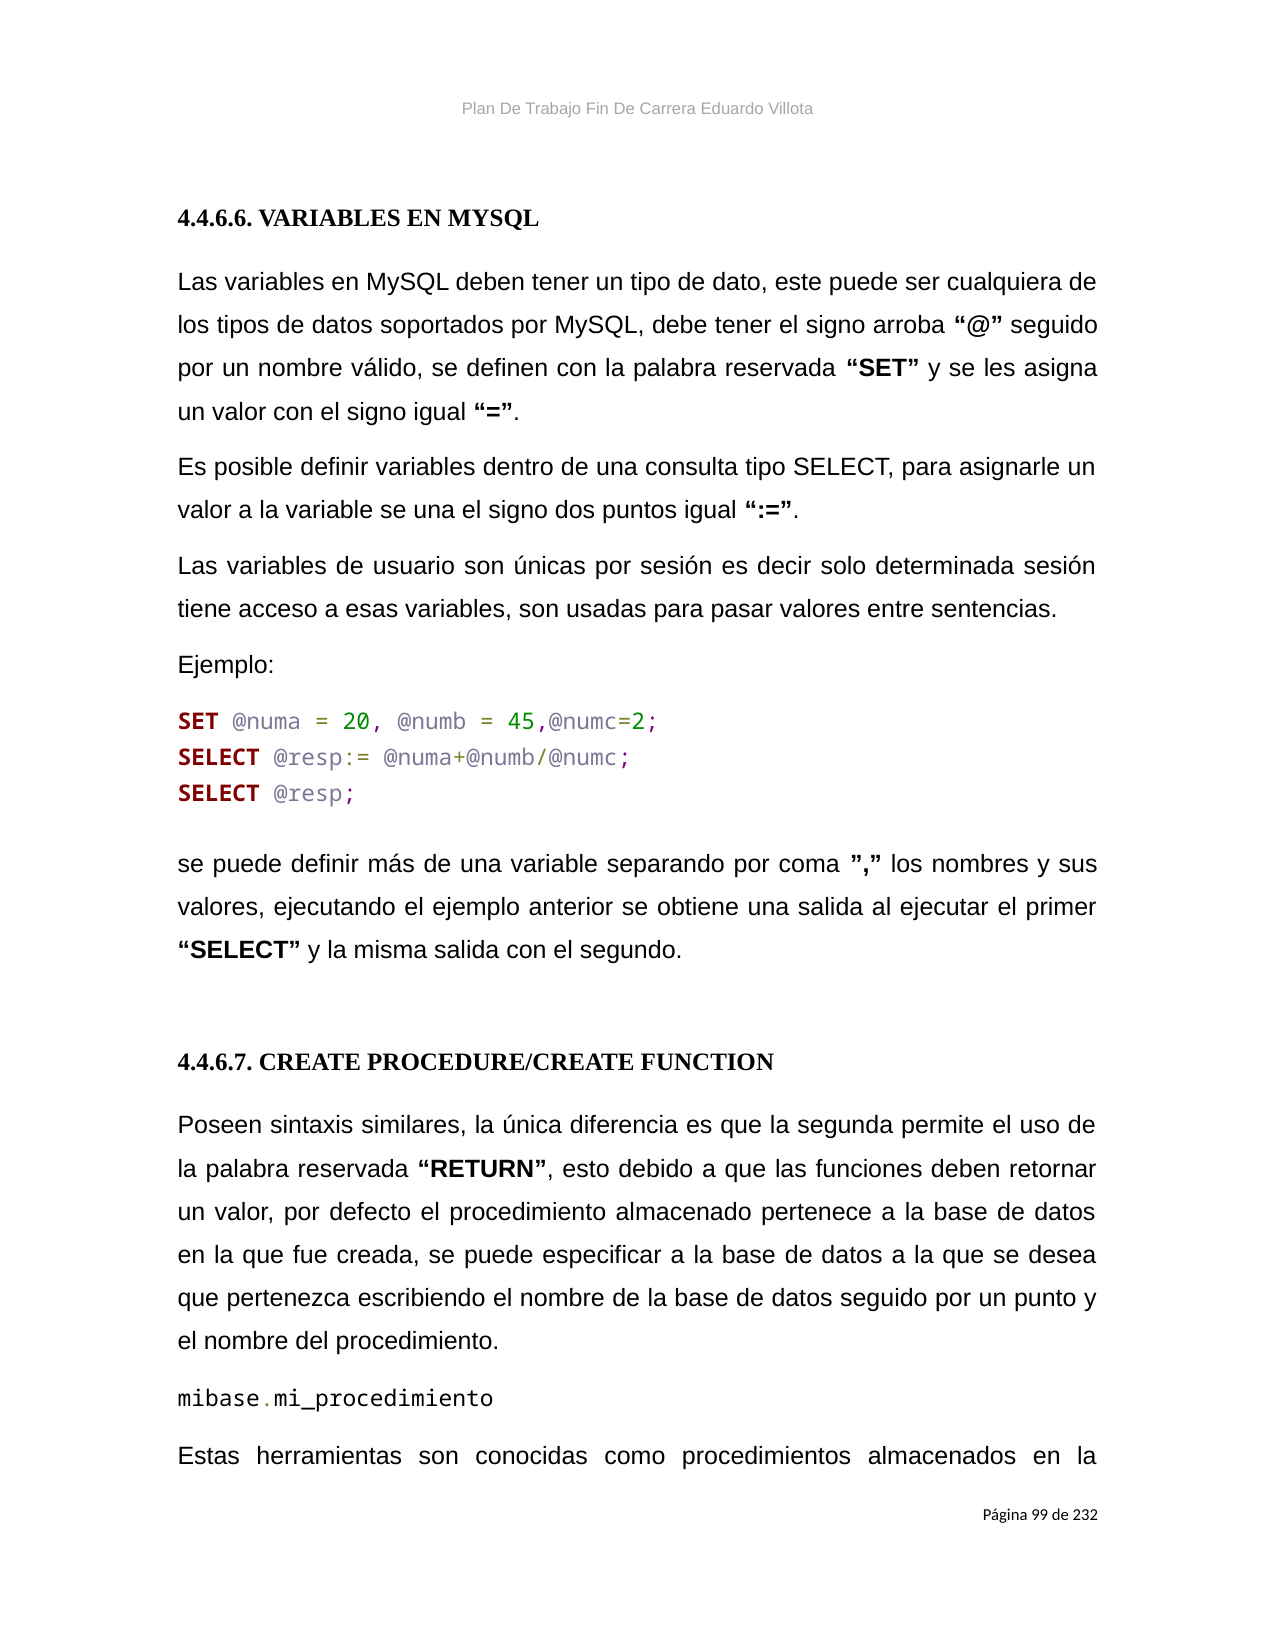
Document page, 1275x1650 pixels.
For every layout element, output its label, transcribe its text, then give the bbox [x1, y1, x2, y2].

text se puede definir más de una variable separando por coma ”,” los nombres y sus valores, ejecutando el ejemplo anterior se obtiene una salida al ejecutar el primer “SELECT” y la misma salida con el segundo. [177, 849, 1098, 964]
text Las variables en MySQL deben tener un tipo de dato, este puede ser cualquiera de los tipos de datos soportados por MySQL, debe tener el signo arroba “@” seguido por un nombre válido, se definen con la palabra reservada “SET” y se les asigna un valor con el signo igual “=”. [177, 267, 1098, 425]
text Ejemplo: [177, 650, 1098, 678]
text SELECT @resp:= @numa+@numb/@numc; [177, 741, 1098, 772]
text SET @numa = 20, @numb = 45,@numc=2; [177, 705, 1098, 737]
text 4.4.6.6. VARIABLES EN MYSQL [177, 203, 1098, 232]
text Las variables de usuario son únicas por sesión es decir solo determinada sesión tiene acceso a esas variables, son usadas para pasar valores entre sentencias. [177, 551, 1098, 623]
text Es posible definir variables dentro de una consulta tipo SELECT, para asignarle un valor a la variable se una el signo dos puntos igual “:=”. [177, 452, 1098, 524]
text 4.4.6.7. CREATE PROCEDURE/CREATE FUNCTION [177, 1047, 1098, 1075]
text mibase.mi_procedimiento [177, 1382, 1098, 1413]
text SELECT @resp; [177, 777, 1098, 808]
text Estas herramientas son conocidas como procedimientos almacenados en la [177, 1441, 1098, 1470]
text Poseen sintaxis similares, la única diferencia es que la segunda permite el uso de la palabra reservada “RETURN”, esto debido a que las funciones deben retornar un valor, por defecto el procedimiento almacenado pertenece a la base de datos en la que fue creada, se puede especificar a la base de datos a la que se desea que pertenezca escribiendo el nombre de la base de datos seguido por un punto y el nombre del procedimiento. [177, 1111, 1098, 1355]
